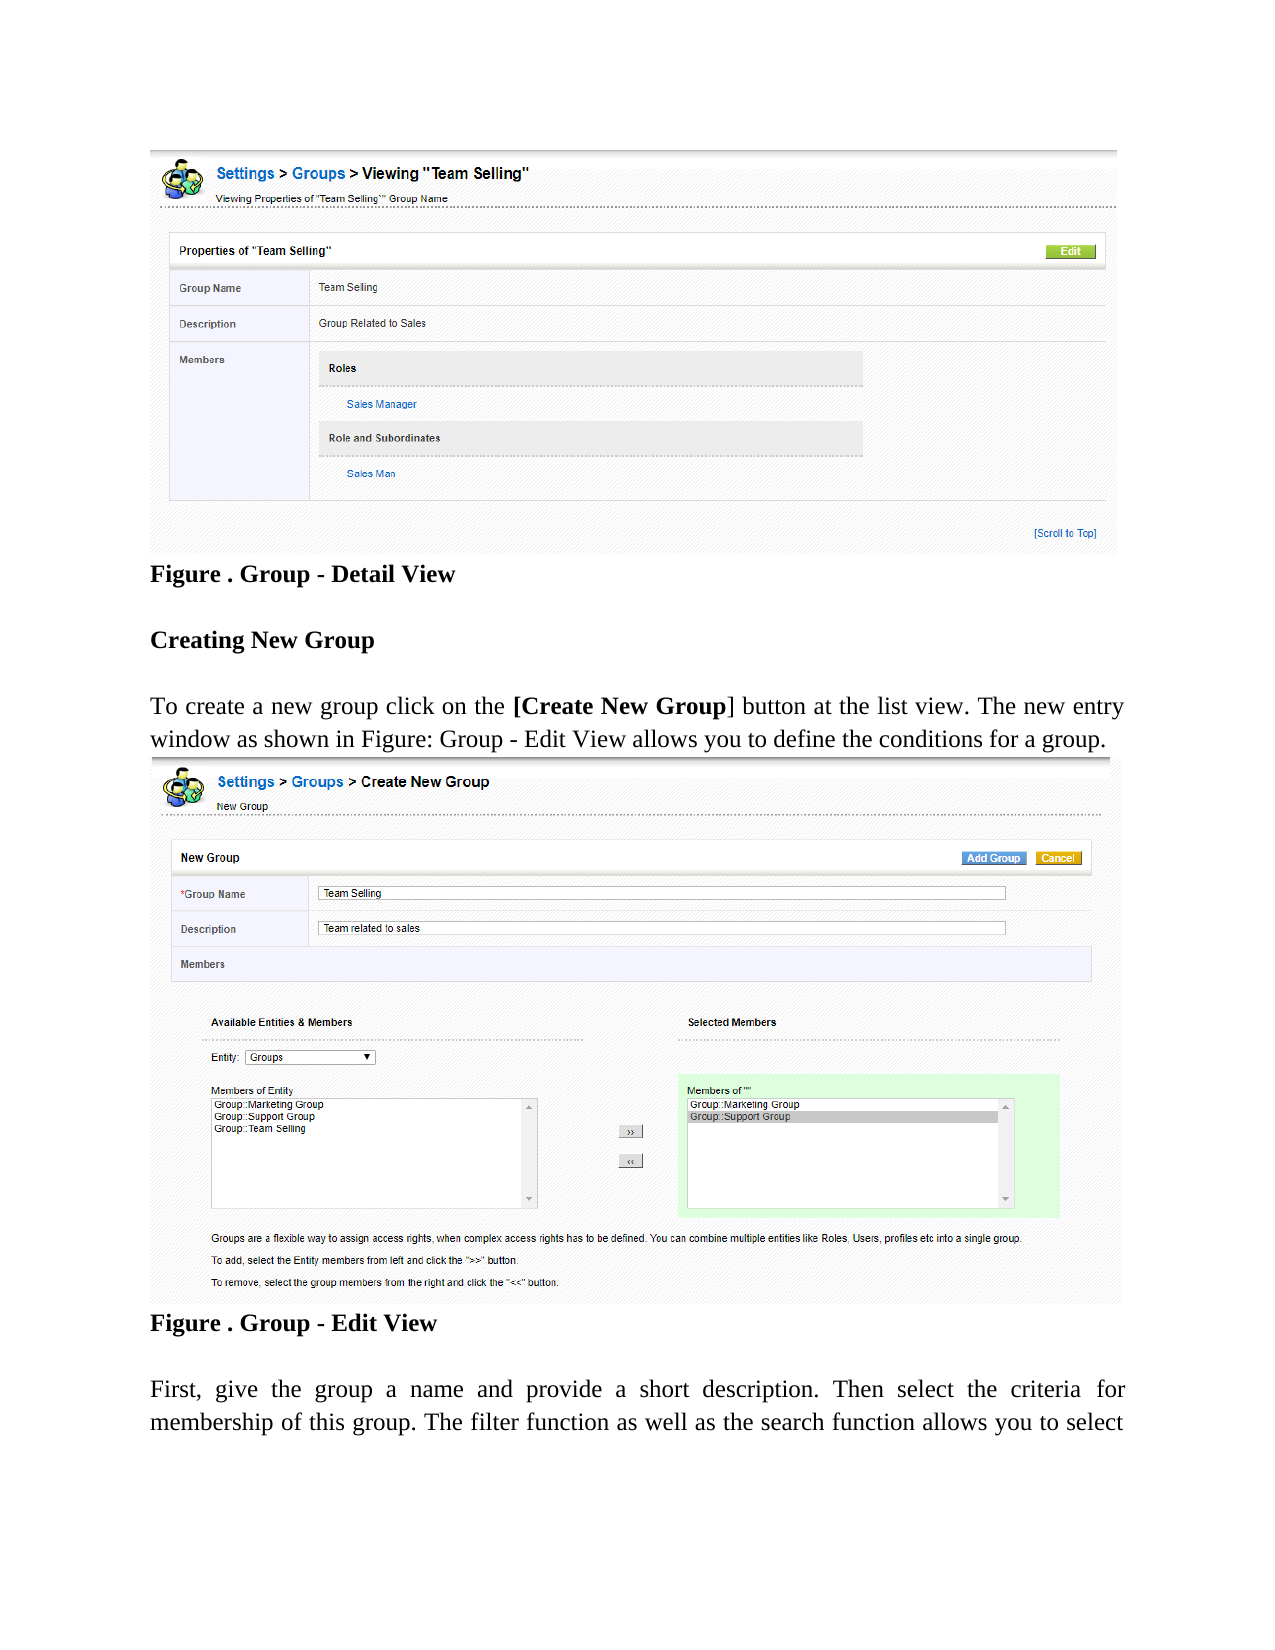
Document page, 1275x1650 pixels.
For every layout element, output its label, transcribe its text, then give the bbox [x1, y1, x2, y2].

text To create a new group click on the [Create New Group] button at the list view. The new entry window as shown in Figure: Group - Edit View allows you to define the conditions for a group. [150, 691, 1125, 753]
picture [150, 150, 1118, 555]
text First, give the group a name and provide a short description. Then select the criteria for membership of this group. The filter function as well as the search function allows you to select [150, 1374, 1125, 1436]
text Creating New Group [150, 625, 1125, 654]
text Figure . Group - Edit View [150, 1308, 1125, 1337]
picture [150, 757, 1121, 1304]
text Figure . Group - Detail View [150, 559, 1125, 588]
